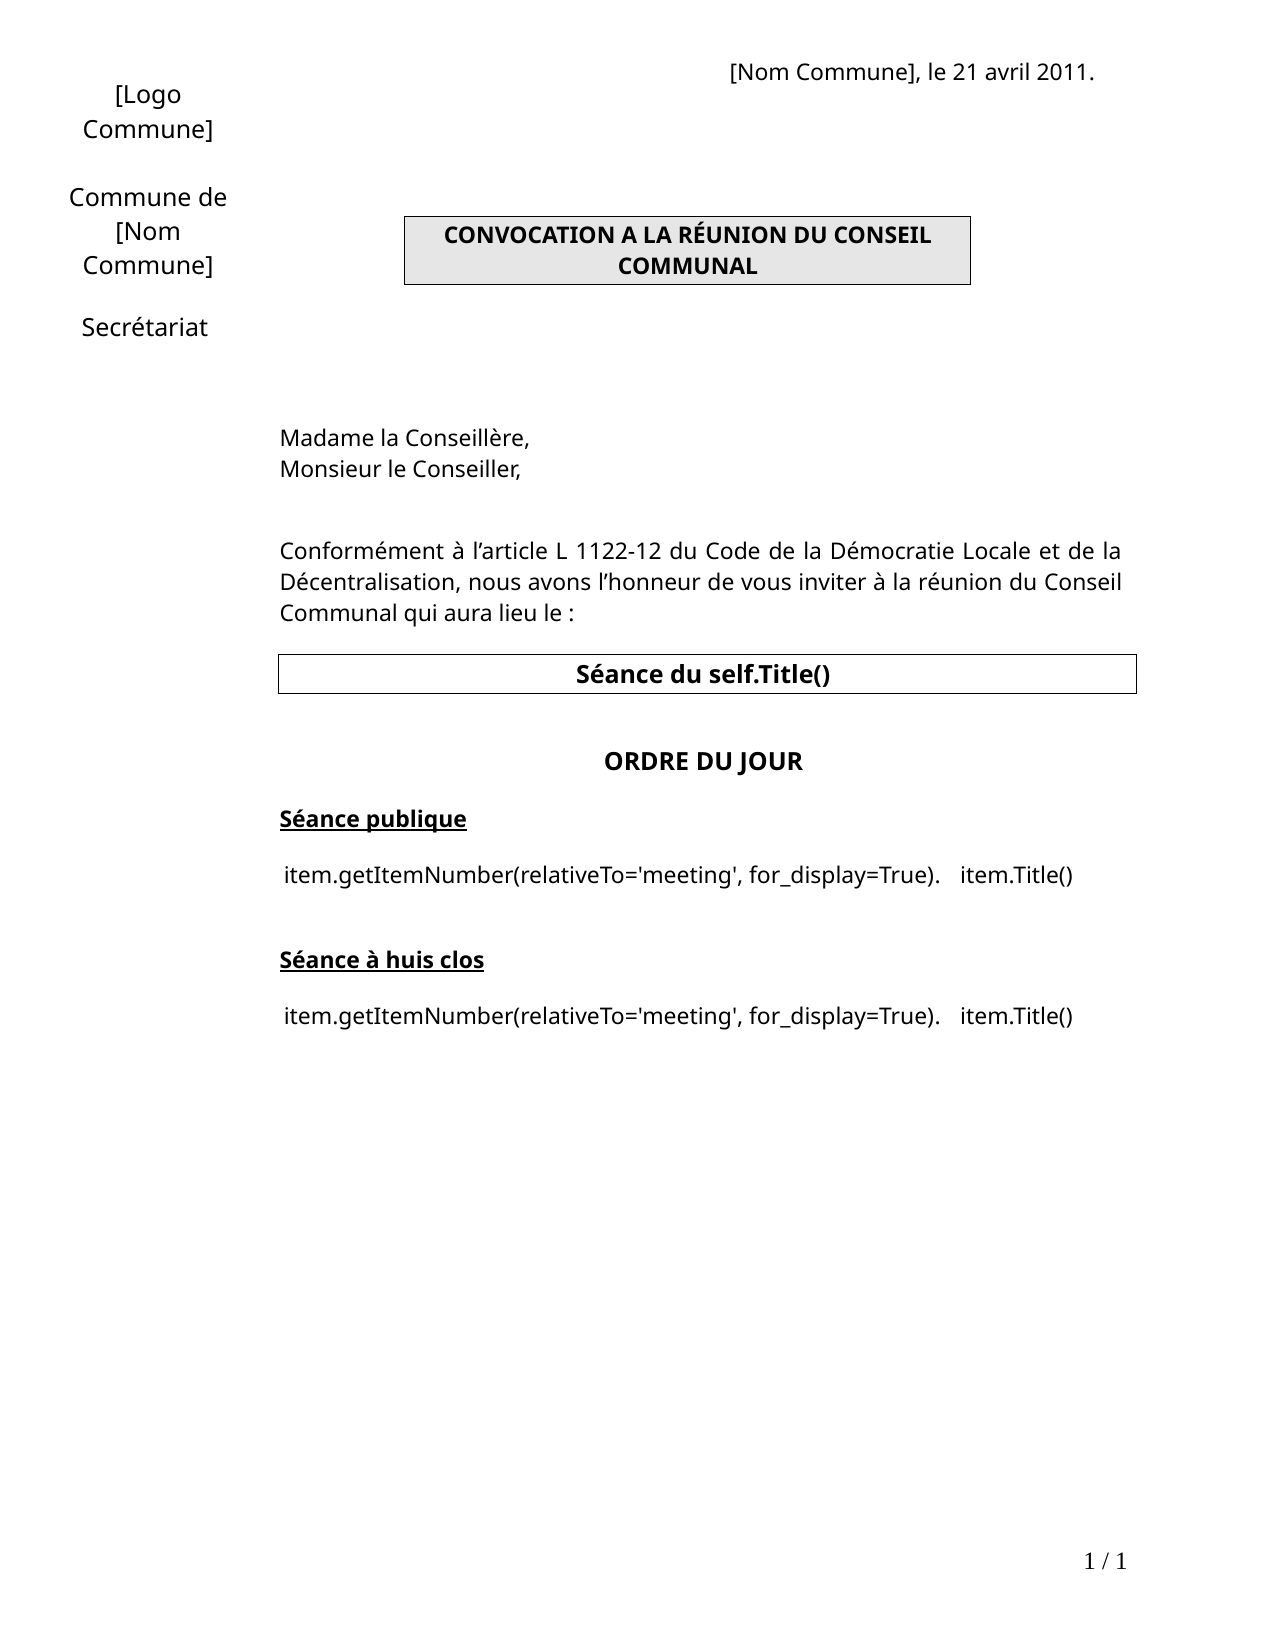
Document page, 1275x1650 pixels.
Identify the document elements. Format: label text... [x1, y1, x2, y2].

text Secrétariat [52, 310, 244, 344]
text item.getItemNumber(relativeTo='meeting', for_display=True). item.Title() [283, 859, 1127, 890]
text Monsieur le Conseiller, [279, 453, 1160, 485]
subtitle Séance publique [279, 803, 1127, 834]
text Commune de [Nom Commune] [52, 179, 244, 282]
text item.getItemNumber(relativeTo='meeting', for_display=True). item.Title() [283, 1000, 1127, 1031]
text Commune] [52, 111, 244, 179]
text Séance du self.Title() [279, 655, 1136, 693]
text Madame la Conseillère, [279, 422, 1161, 453]
text CONVOCATION A LA RÉUNION DU CONSEIL COMMUNAL [405, 217, 970, 284]
subtitle [Nom Commune], le 21 avril 2011. [443, 56, 1160, 87]
text [Logo [52, 77, 244, 111]
subtitle Séance à huis clos [279, 944, 1127, 975]
subtitle ORDRE DU JOUR [279, 744, 1127, 778]
subtitle Conformément à l’article L 1122-12 du Code de la Démocratie Locale et de la Décentralisation, nous avons l’honneur de vous inviter à la réunion du Conseil Communal qui aura lieu le : [279, 535, 1123, 628]
